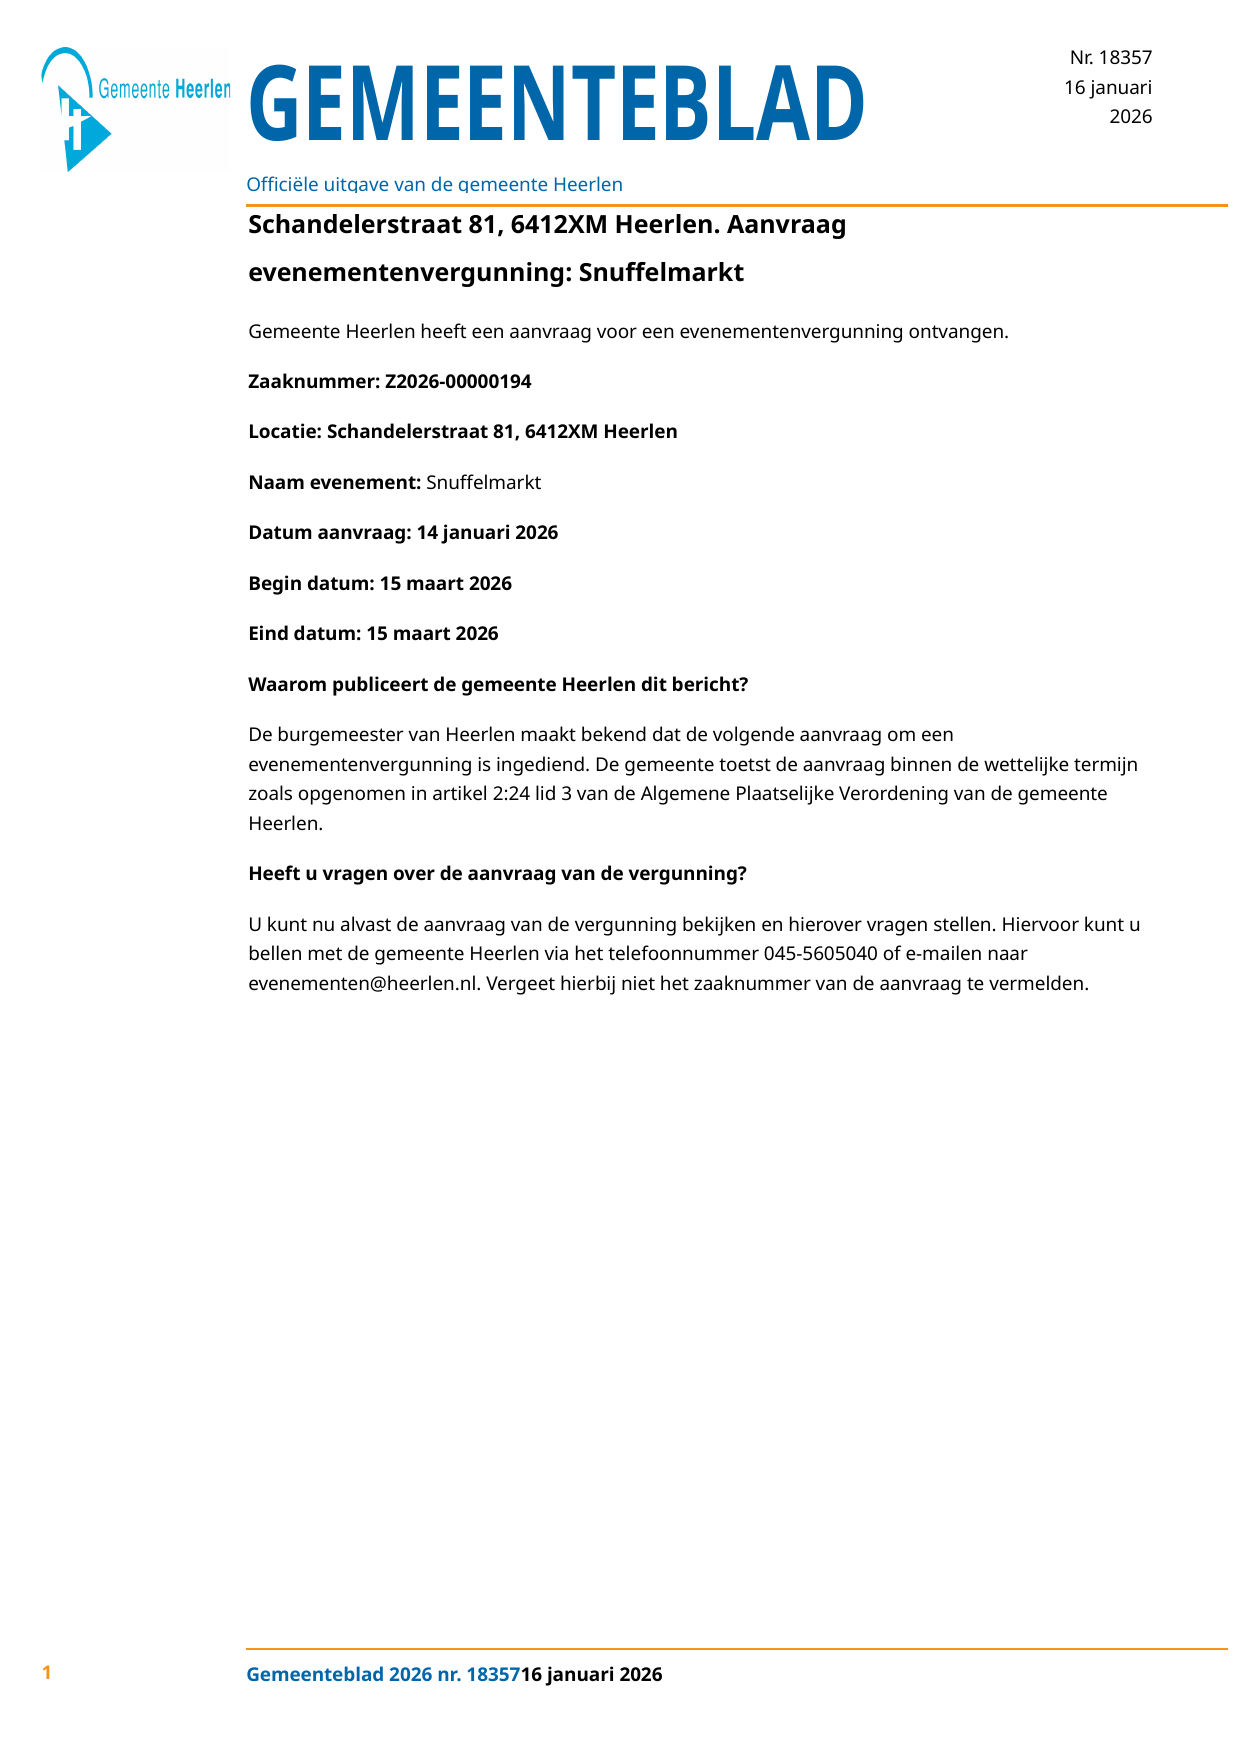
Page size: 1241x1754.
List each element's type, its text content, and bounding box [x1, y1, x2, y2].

text Gemeente Heerlen heeft een aanvraag voor een evenementenvergunning ontvangen. [248, 318, 1152, 344]
text Heeft u vragen over de aanvraag van de vergunning? [248, 860, 1152, 886]
text Begin datum: 15 maart 2026 [248, 570, 1152, 596]
text Waarom publiceert de gemeente Heerlen dit bericht? [248, 671, 1152, 697]
text Datum aanvraag: 14 januari 2026 [248, 519, 1152, 545]
picture [41, 47, 59, 70]
text De burgemeester van Heerlen maakt bekend dat de volgende aanvraag om een evenementenvergunning is ingediend. De gemeente toetst de aanvraag binnen de wettelijke termijn zoals opgenomen in artikel 2:24 lid 3 van de Algemene Plaatselijke Verordening van de gemeente Heerlen. [248, 721, 1152, 836]
text Locatie: Schandelerstraat 81, 6412XM Heerlen [248, 419, 1152, 444]
text Zaaknummer: Z2026-00000194 [248, 368, 1152, 394]
text U kunt nu alvast de aanvraag van de vergunning bekijken en hierover vragen stellen. Hiervoor kunt u bellen met de gemeente Heerlen via het telefoonnummer 045-5605040 of e-mailen naar evenementen@heerlen.nl. Vergeet hierbij niet het zaaknummer van de aanvraag te vermelden. [248, 911, 1152, 996]
text Naam evenement: Snuffelmarkt [248, 469, 1152, 495]
text Eind datum: 15 maart 2026 [248, 620, 1152, 646]
text Schandelerstraat 81, 6412XM Heerlen. Aanvraag evenementenvergunning: Snuffelmarkt [248, 207, 1152, 288]
picture [41, 47, 231, 172]
